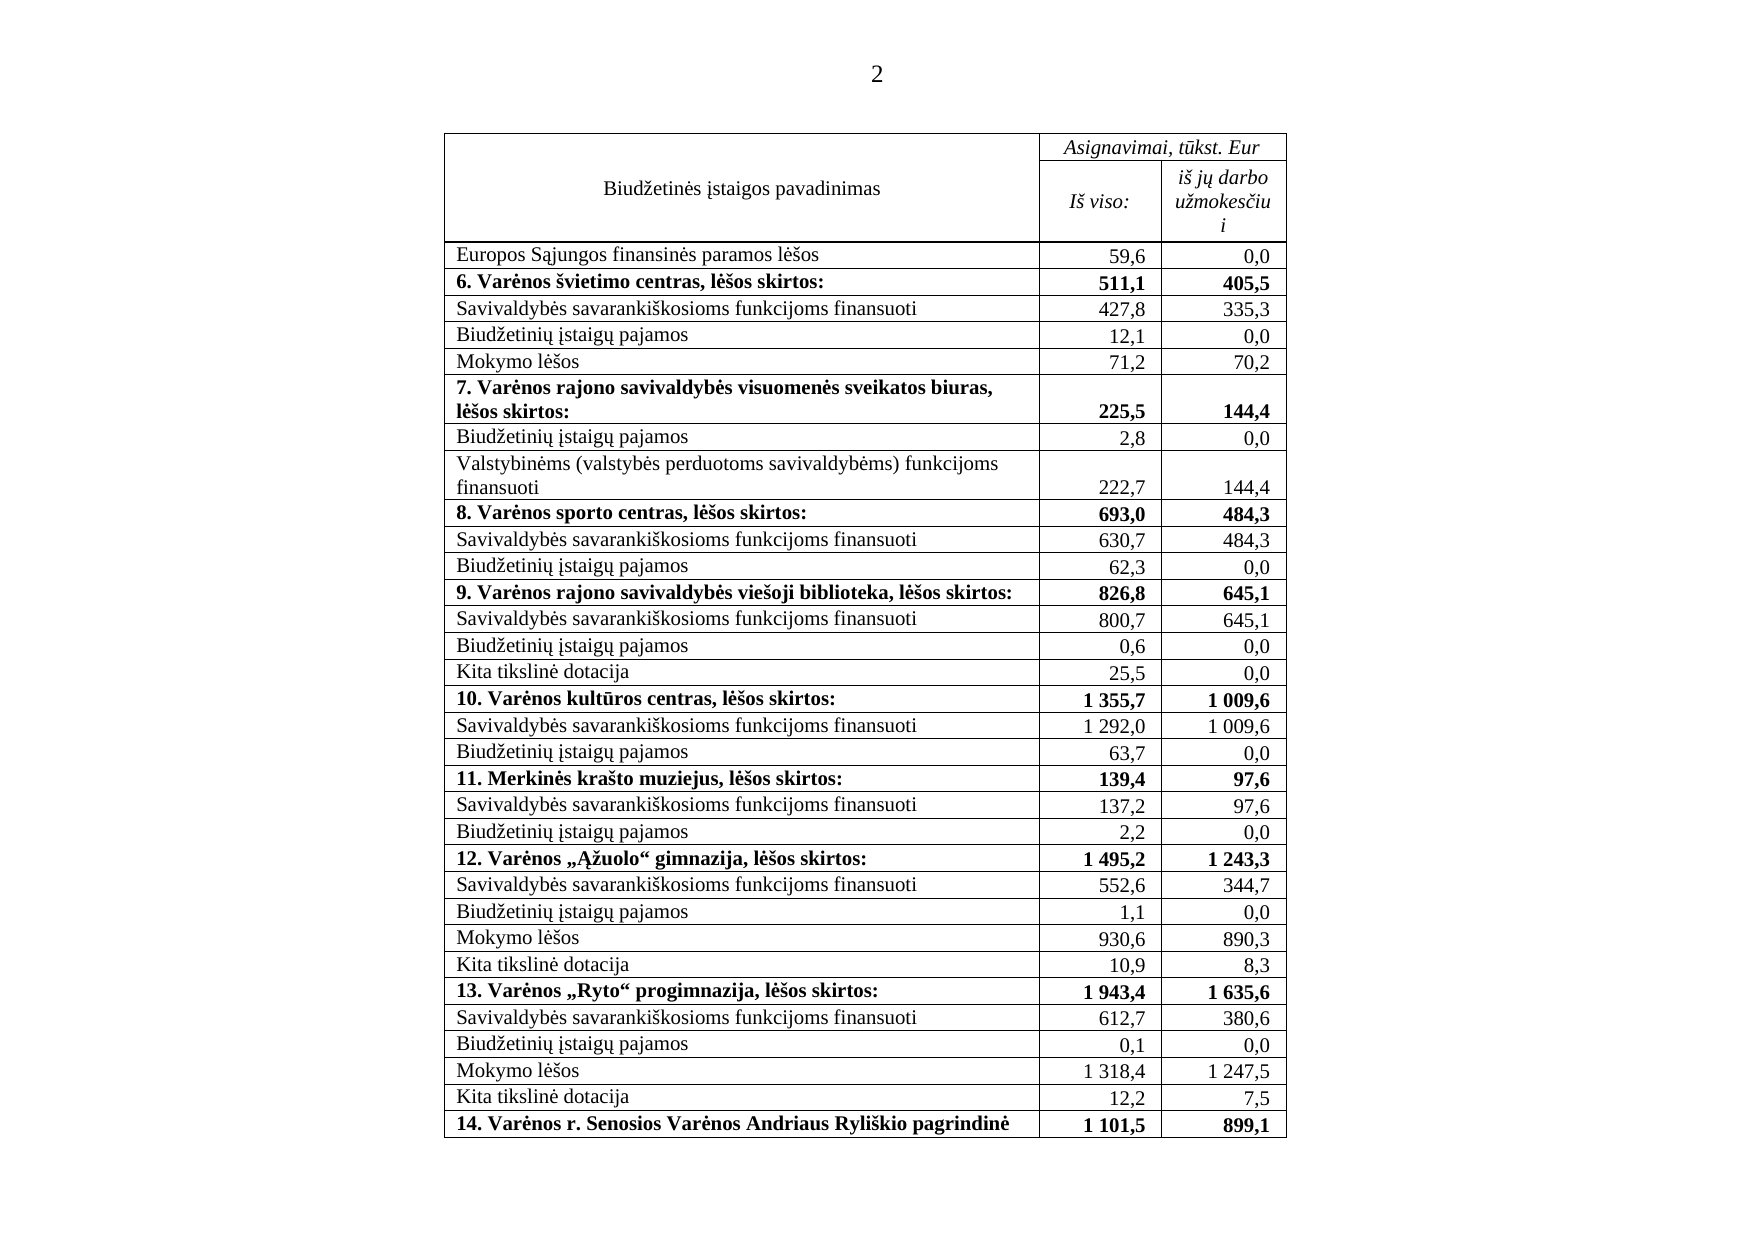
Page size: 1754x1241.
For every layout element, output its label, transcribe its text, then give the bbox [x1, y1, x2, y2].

table_header Biudžetinės įstaigos pavadinimas [445, 134, 1039, 241]
table_cell [1287, 374, 1309, 423]
table_cell 612,7 [1040, 1005, 1161, 1030]
table_cell 1 243,3 [1162, 845, 1286, 871]
table_cell 484,3 [1162, 527, 1286, 552]
table_cell 97,6 [1162, 766, 1286, 791]
table_cell 8. Varėnos sporto centras, lėšos skirtos: [445, 500, 1039, 526]
table_cell [1287, 526, 1309, 552]
table_cell [1287, 1057, 1309, 1083]
table_cell 630,7 [1040, 527, 1161, 552]
table_cell 225,5 [1040, 375, 1161, 423]
table_cell Valstybinėms (valstybės perduotoms savivaldybėms) funkcijoms finansuoti [445, 451, 1039, 499]
table_cell [1287, 321, 1309, 348]
table_cell [1287, 605, 1309, 632]
table_cell 1 101,5 [1040, 1111, 1161, 1137]
table_cell 12. Varėnos „Ąžuolo“ gimnazija, lėšos skirtos: [445, 845, 1039, 871]
table_cell 552,6 [1040, 872, 1161, 897]
table_cell Savivaldybės savarankiškosioms funkcijoms finansuoti [445, 713, 1039, 738]
table_cell [1287, 552, 1309, 579]
table_cell Kita tikslinė dotacija [445, 1085, 1039, 1110]
table_cell [1287, 659, 1309, 685]
table_cell [1287, 1110, 1309, 1137]
table_cell [1287, 1030, 1309, 1057]
table_cell Kita tikslinė dotacija [445, 660, 1039, 685]
table_cell [1287, 791, 1309, 818]
table_cell 59,6 [1040, 243, 1161, 268]
table_cell Savivaldybės savarankiškosioms funkcijoms finansuoti [445, 1005, 1039, 1030]
table_cell 511,1 [1040, 269, 1161, 294]
table_cell [1287, 268, 1309, 294]
table_cell 1 009,6 [1162, 713, 1286, 738]
table_cell [1287, 188, 1309, 215]
table_cell [1287, 977, 1309, 1004]
table_cell [1287, 765, 1309, 791]
table_cell 1 635,6 [1162, 978, 1286, 1004]
table_cell [1287, 241, 1309, 268]
table_cell 380,6 [1162, 1005, 1286, 1030]
table_cell Mokymo lėšos [445, 349, 1039, 374]
table_cell [1287, 1084, 1309, 1110]
table_header Asignavimai, tūkst. Eur [1040, 134, 1286, 159]
table_cell [1287, 951, 1309, 977]
table_cell 7. Varėnos rajono savivaldybės visuomenės sveikatos biuras, lėšos skirtos: [445, 375, 1039, 423]
table_cell [1287, 738, 1309, 765]
table_cell 1 318,4 [1040, 1058, 1161, 1083]
table_cell 693,0 [1040, 500, 1161, 526]
table_cell Biudžetinių įstaigų pajamos [445, 1031, 1039, 1057]
table_cell [1287, 1004, 1309, 1030]
table_cell [1287, 215, 1309, 241]
table_cell 930,6 [1040, 925, 1161, 951]
table_cell [1287, 423, 1309, 450]
table_cell 222,7 [1040, 451, 1161, 499]
table_cell Mokymo lėšos [445, 925, 1039, 951]
table_cell 2,8 [1040, 424, 1161, 450]
table_cell 10,9 [1040, 952, 1161, 977]
table_cell 8,3 [1162, 952, 1286, 977]
table_cell 1 943,4 [1040, 978, 1161, 1004]
table_cell Biudžetinių įstaigų pajamos [445, 739, 1039, 765]
table_cell [1287, 924, 1309, 951]
table_cell 344,7 [1162, 872, 1286, 897]
table_cell 0,0 [1162, 243, 1286, 268]
table_cell 890,3 [1162, 925, 1286, 951]
table_cell 10. Varėnos kultūros centras, lėšos skirtos: [445, 686, 1039, 712]
table_cell Biudžetinių įstaigų pajamos [445, 633, 1039, 658]
table_cell 1 009,6 [1162, 686, 1286, 712]
table_cell 63,7 [1040, 739, 1161, 765]
table_cell 14. Varėnos r. Senosios Varėnos Andriaus Ryliškio pagrindinė [445, 1111, 1039, 1137]
table_cell Savivaldybės savarankiškosioms funkcijoms finansuoti [445, 296, 1039, 321]
table_cell 0,1 [1040, 1031, 1161, 1057]
table_cell [1287, 295, 1309, 321]
table_cell Savivaldybės savarankiškosioms funkcijoms finansuoti [445, 792, 1039, 818]
table_cell Kita tikslinė dotacija [445, 952, 1039, 977]
table_cell 0,0 [1162, 633, 1286, 658]
table_cell Savivaldybės savarankiškosioms funkcijoms finansuoti [445, 872, 1039, 897]
table_cell 645,1 [1162, 580, 1286, 605]
table_cell Biudžetinių įstaigų pajamos [445, 424, 1039, 450]
table_cell 0,0 [1162, 899, 1286, 924]
table_cell [1287, 818, 1309, 844]
table_cell [1287, 160, 1309, 188]
table_cell 25,5 [1040, 660, 1161, 685]
table_cell 0,0 [1162, 819, 1286, 844]
table_cell 6. Varėnos švietimo centras, lėšos skirtos: [445, 269, 1039, 294]
table_cell 405,5 [1162, 269, 1286, 294]
table_cell 427,8 [1040, 296, 1161, 321]
table_cell [1287, 898, 1309, 924]
table_cell 9. Varėnos rajono savivaldybės viešoji biblioteka, lėšos skirtos: [445, 580, 1039, 605]
table_cell 0,0 [1162, 1031, 1286, 1057]
table_cell 13. Varėnos „Ryto“ progimnazija, lėšos skirtos: [445, 978, 1039, 1004]
table_cell 1 355,7 [1040, 686, 1161, 712]
table_cell [1287, 499, 1309, 526]
table_cell [1287, 871, 1309, 897]
table_cell 137,2 [1040, 792, 1161, 818]
table_cell 139,4 [1040, 766, 1161, 791]
table_cell 0,0 [1162, 739, 1286, 765]
table_cell [1287, 632, 1309, 658]
table_cell [1287, 844, 1309, 871]
table_cell 144,4 [1162, 375, 1286, 423]
table_cell 62,3 [1040, 553, 1161, 579]
table_cell 7,5 [1162, 1085, 1286, 1110]
table_cell 0,0 [1162, 553, 1286, 579]
table_cell 1 247,5 [1162, 1058, 1286, 1083]
table_cell 2,2 [1040, 819, 1161, 844]
table_cell Europos Sąjungos finansinės paramos lėšos [445, 243, 1039, 268]
table_cell Biudžetinių įstaigų pajamos [445, 553, 1039, 579]
table_cell 70,2 [1162, 349, 1286, 374]
table_cell Mokymo lėšos [445, 1058, 1039, 1083]
table_cell Biudžetinių įstaigų pajamos [445, 322, 1039, 348]
table_cell Savivaldybės savarankiškosioms funkcijoms finansuoti [445, 527, 1039, 552]
table_cell 335,3 [1162, 296, 1286, 321]
table_cell [1287, 450, 1309, 499]
table_cell 97,6 [1162, 792, 1286, 818]
table_cell 0,0 [1162, 424, 1286, 450]
table_cell 0,6 [1040, 633, 1161, 658]
table_cell Savivaldybės savarankiškosioms funkcijoms finansuoti [445, 606, 1039, 632]
table_cell 12,1 [1040, 322, 1161, 348]
table_cell 645,1 [1162, 606, 1286, 632]
table_cell iš jų darbo užmokesčiui [1162, 161, 1286, 241]
table_cell 1 292,0 [1040, 713, 1161, 738]
table_cell Biudžetinių įstaigų pajamos [445, 819, 1039, 844]
table_cell 1,1 [1040, 899, 1161, 924]
table_cell [1287, 712, 1309, 738]
table_cell 899,1 [1162, 1111, 1286, 1137]
table_cell 144,4 [1162, 451, 1286, 499]
table_cell 826,8 [1040, 580, 1161, 605]
table_cell Biudžetinių įstaigų pajamos [445, 899, 1039, 924]
table_cell 71,2 [1040, 349, 1161, 374]
table_header [1287, 133, 1309, 159]
table_cell 0,0 [1162, 660, 1286, 685]
table_cell [1287, 348, 1309, 374]
table_cell 11. Merkinės krašto muziejus, lėšos skirtos: [445, 766, 1039, 791]
table_cell [1287, 685, 1309, 712]
table_cell 0,0 [1162, 322, 1286, 348]
table_cell 800,7 [1040, 606, 1161, 632]
table_cell 12,2 [1040, 1085, 1161, 1110]
table_cell 484,3 [1162, 500, 1286, 526]
table_cell Iš viso: [1040, 161, 1161, 241]
table_cell [1287, 579, 1309, 605]
table_cell 1 495,2 [1040, 845, 1161, 871]
